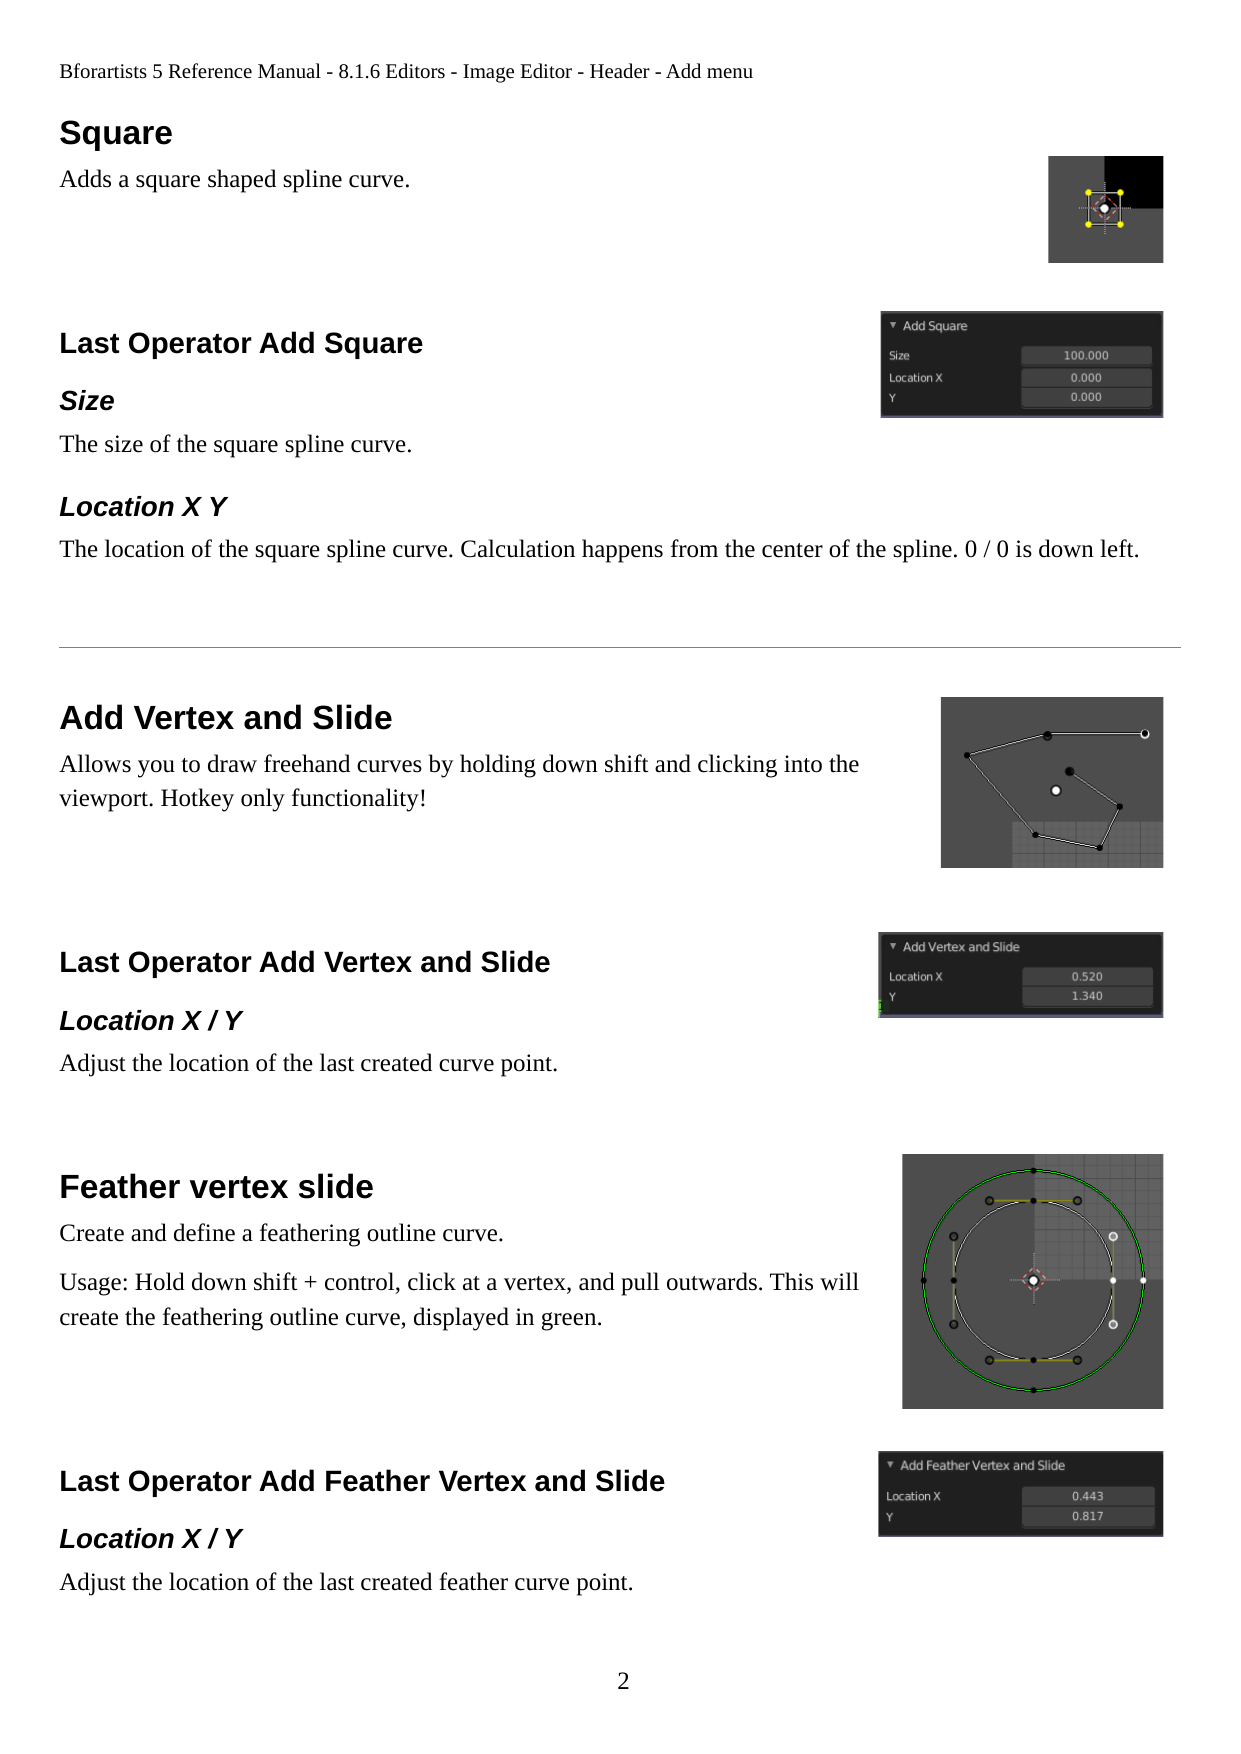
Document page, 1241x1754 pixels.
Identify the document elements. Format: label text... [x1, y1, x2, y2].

subtitle Size [59, 384, 880, 416]
picture [902, 1154, 1164, 1409]
subtitle Last Operator Add Square [59, 326, 880, 359]
text The size of the square spline curve. [59, 429, 1181, 457]
subtitle [1164, 384, 1181, 416]
text Create and define a feathering outline curve. [59, 1218, 902, 1247]
picture [878, 932, 1164, 1018]
text Adjust the location of the last created feather curve point. [59, 1567, 1181, 1596]
subtitle [1164, 1167, 1181, 1206]
subtitle Location X / Y [59, 1522, 1181, 1554]
text Usage: Hold down shift + control, click at a vertex, and pull outwards. This will create the feathering outline curve, displayed in green. [59, 1267, 902, 1331]
subtitle Feather vertex slide [59, 1167, 902, 1206]
picture [940, 697, 1164, 868]
subtitle Square [59, 113, 1181, 151]
picture [880, 311, 1164, 418]
subtitle Last Operator Add Feather Vertex and Slide [59, 1464, 878, 1497]
subtitle [1164, 326, 1181, 359]
subtitle [1164, 698, 1181, 736]
subtitle Add Vertex and Slide [59, 698, 940, 736]
picture [1048, 156, 1164, 263]
text Allows you to draw freehand curves by holding down shift and clicking into the viewport. Hotkey only functionality! [59, 749, 940, 812]
subtitle Location X / Y [59, 1004, 1181, 1036]
subtitle Location X Y [59, 490, 1181, 522]
subtitle Last Operator Add Vertex and Slide [59, 945, 878, 979]
text The location of the square spline curve. Calculation happens from the center of the spline. 0 / 0 is down left. [59, 534, 1181, 563]
text Adds a square shaped spline curve. [59, 164, 1048, 192]
text Adjust the location of the last created curve point. [59, 1048, 1181, 1077]
picture [878, 1451, 1164, 1537]
